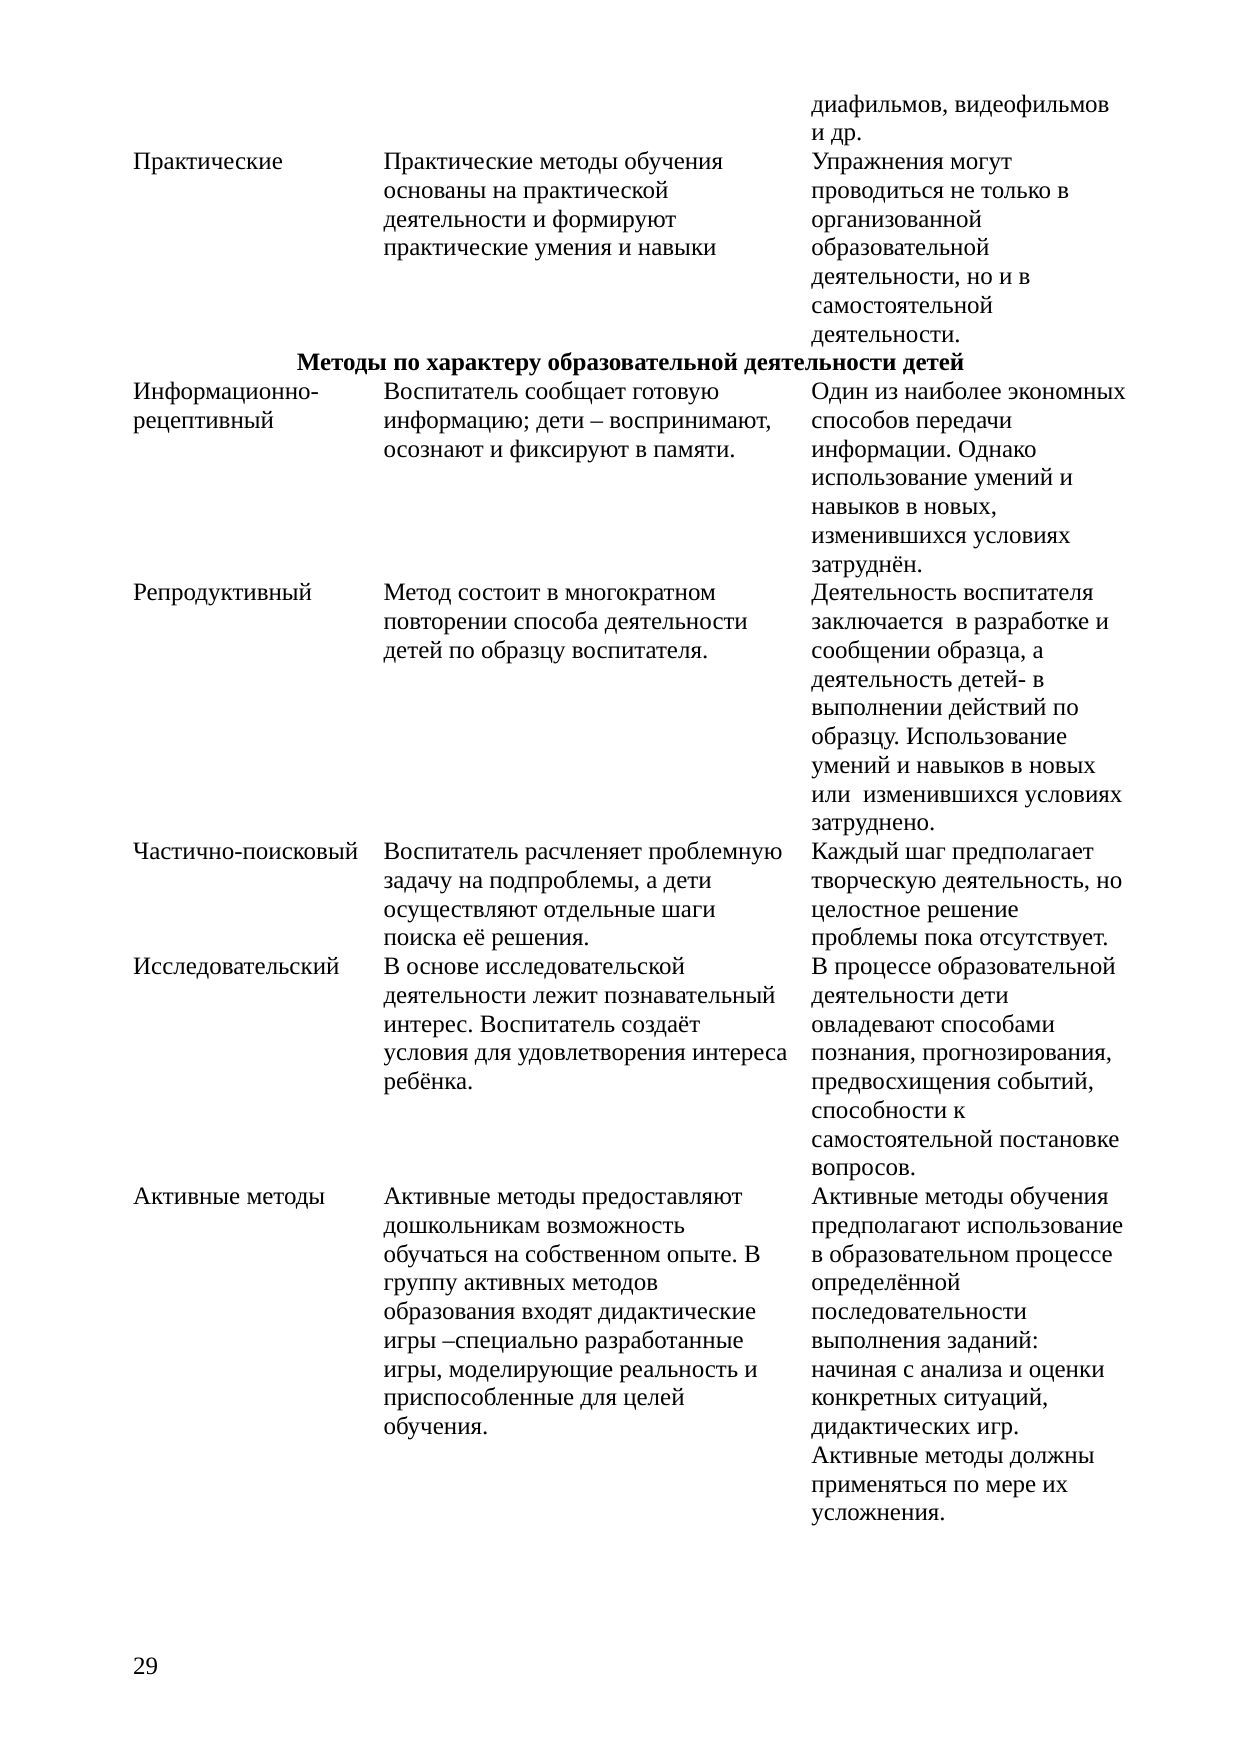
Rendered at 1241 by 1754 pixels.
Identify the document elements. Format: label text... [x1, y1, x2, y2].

table_cell Деятельность воспитателя заключается в разработке и сообщении образца, а деятельность детей- в выполнении действий по образцу. Использование умений и навыков в новых или изменившихся условиях затруднено. [800, 578, 1139, 836]
table_cell Частично-поисковый [122, 836, 372, 951]
table_cell Воспитатель расчленяет проблемную задачу на подпроблемы, а дети осуществляют отдельные шаги поиска её решения. [372, 836, 800, 951]
table_cell Метод состоит в многократном повторении способа деятельности детей по образцу воспитателя. [372, 578, 800, 836]
table_cell Репродуктивный [122, 578, 372, 836]
table_cell В основе исследовательской деятельности лежит познавательный интерес. Воспитатель создаёт условия для удовлетворения интереса ребёнка. [372, 951, 800, 1181]
table_cell Каждый шаг предполагает творческую деятельность, но целостное решение проблемы пока отсутствует. [800, 836, 1139, 951]
table_cell Практические методы обучения основаны на практической деятельности и формируют практические умения и навыки [372, 146, 800, 347]
table_cell Активные методы [122, 1181, 372, 1526]
table_cell Методы по характеру образовательной деятельности детей [122, 348, 1139, 376]
table_cell диафильмов, видеофильмов и др. [800, 89, 1139, 146]
table_cell [122, 89, 372, 146]
table_cell Информационно-рецептивный [122, 376, 372, 577]
table_cell Упражнения могут проводиться не только в организованной образовательной деятельности, но и в самостоятельной деятельности. [800, 146, 1139, 347]
table_cell Активные методы предоставляют дошкольникам возможность обучаться на собственном опыте. В группу активных методов образования входят дидактические игры –специально разработанные игры, моделирующие реальность и приспособленные для целей обучения. [372, 1181, 800, 1526]
table_cell [372, 89, 800, 146]
table_cell Активные методы обучения предполагают использование в образовательном процессе определённой последовательности выполнения заданий: начиная с анализа и оценки конкретных ситуаций, дидактических игр. Активные методы должны применяться по мере их усложнения. [800, 1181, 1139, 1526]
table_cell Воспитатель сообщает готовую информацию; дети – воспринимают, осознают и фиксируют в памяти. [372, 376, 800, 577]
table_cell Исследовательский [122, 951, 372, 1181]
table_cell В процессе образовательной деятельности дети овладевают способами познания, прогнозирования, предвосхищения событий, способности к самостоятельной постановке вопросов. [800, 951, 1139, 1181]
table_cell Практические [122, 146, 372, 347]
table_cell Один из наиболее экономных способов передачи информации. Однако использование умений и навыков в новых, изменившихся условиях затруднён. [800, 376, 1139, 577]
